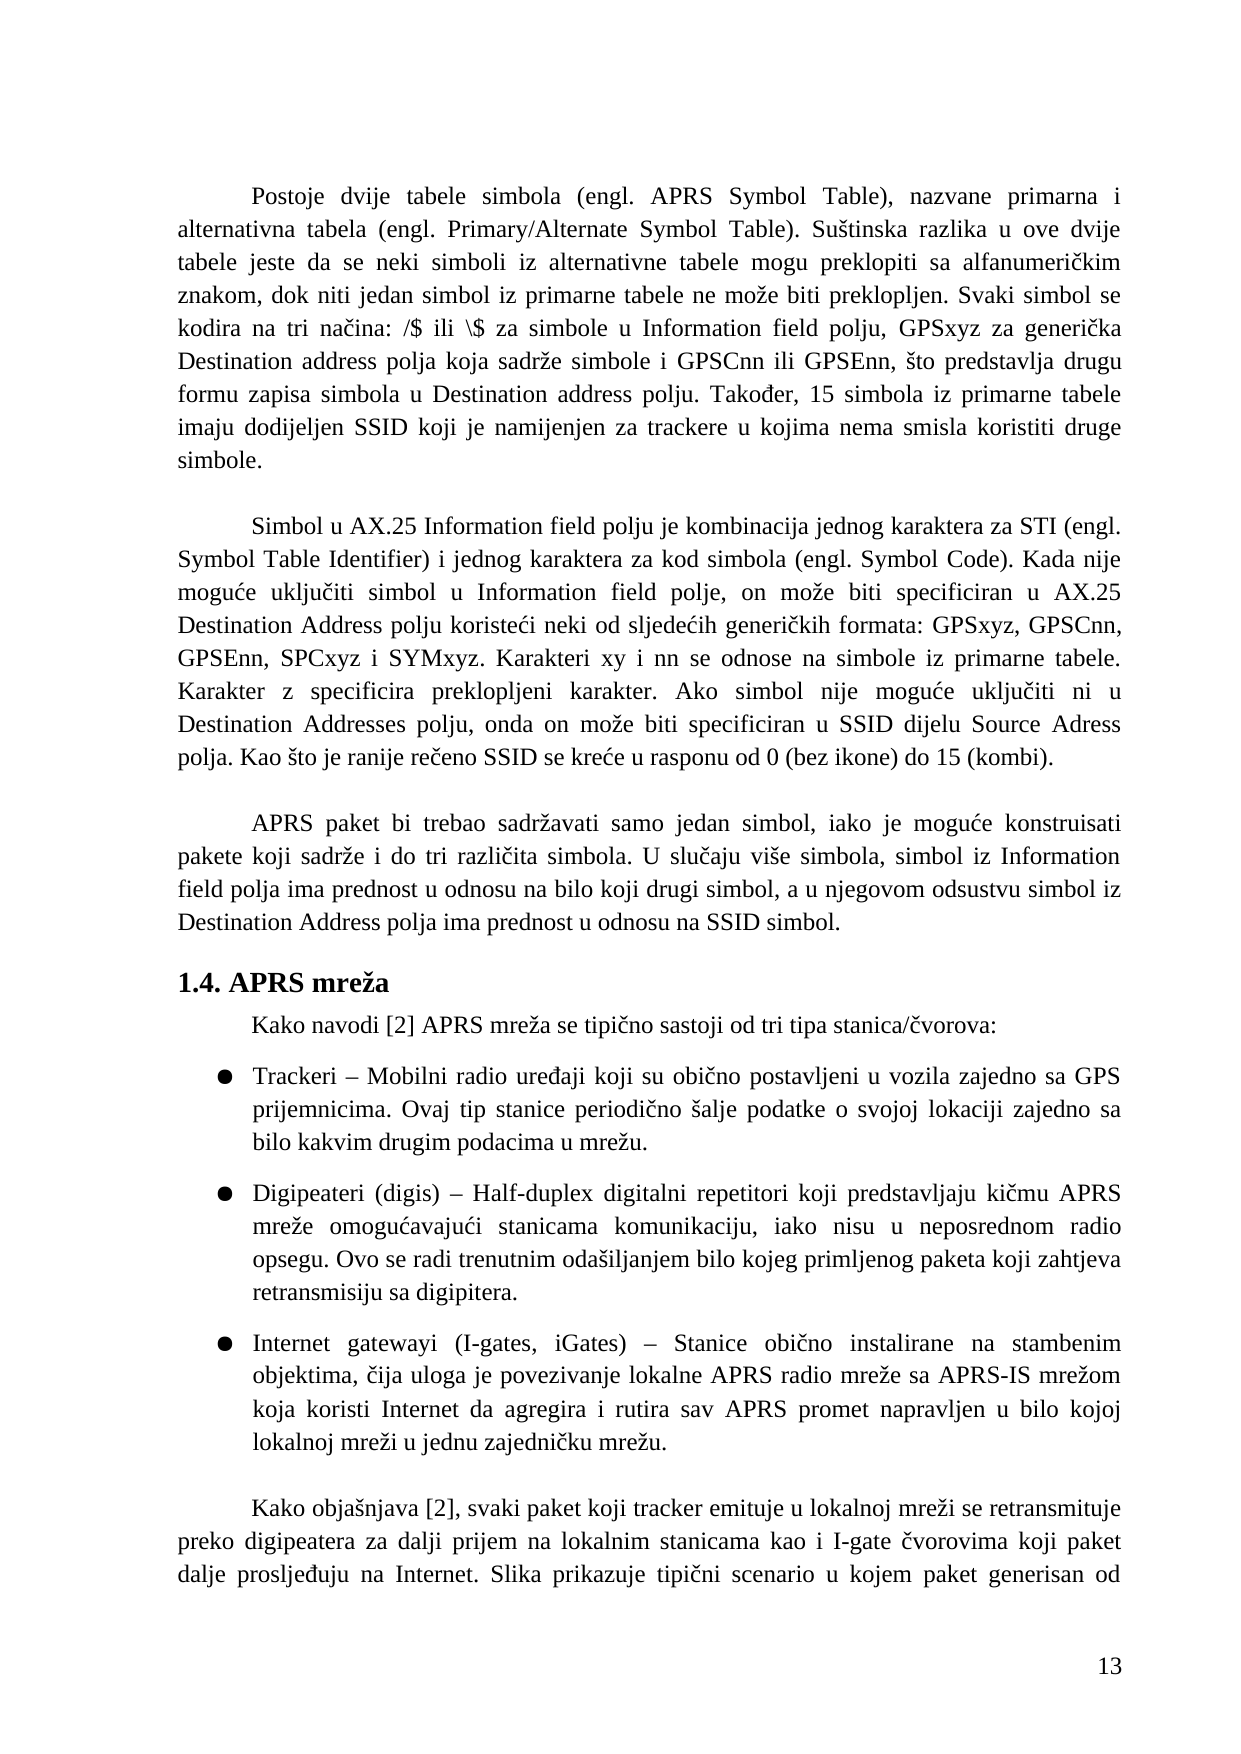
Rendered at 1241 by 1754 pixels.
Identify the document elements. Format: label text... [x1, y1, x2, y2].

text Kako navodi [2] APRS mreža se tipično sastoji od tri tipa stanica/čvorova: [177, 1010, 1122, 1039]
list Trackeri – Mobilni radio uređaji koji su obično postavljeni u vozila zajedno sa GPS prijemnicima. Ovaj tip stanice periodično šalje podatke o svojoj lokaciji zajedno sa bilo kakvim drugim podacima u mrežu. [215, 1061, 1122, 1156]
list Internet gatewayi (I-gates, iGates) – Stanice obično instalirane na stambenim objektima, čija uloga je povezivanje lokalne APRS radio mreže sa APRS-IS mrežom koja koristi Internet da agregira i rutira sav APRS promet napravljen u bilo kojoj lokalnoj mreži u jednu zajedničku mrežu. [215, 1328, 1122, 1455]
list Digipeateri (digis) – Half-duplex digitalni repetitori koji predstavljaju kičmu APRS mreže omogućavajući stanicama komunikaciju, iako nisu u neposrednom radio opsegu. Ovo se radi trenutnim odašiljanjem bilo kojeg primljenog paketa koji zahtjeva retransmisiju sa digipitera. [215, 1178, 1122, 1306]
text Postoje dvije tabele simbola (engl. APRS Symbol Table), nazvane primarna i alternativna tabela (engl. Primary/Alternate Symbol Table). Suštinska razlika u ove dvije tabele jeste da se neki simboli iz alternativne tabele mogu preklopiti sa alfanumeričkim znakom, dok niti jedan simbol iz primarne tabele ne može biti preklopljen. Svaki simbol se kodira na tri načina: /$ ili \$ za simbole u Information field polju, GPSxyz za generička Destination address polja koja sadrže simbole i GPSCnn ili GPSEnn, što predstavlja drugu formu zapisa simbola u Destination address polju. Također, 15 simbola iz primarne tabele imaju dodijeljen SSID koji je namijenjen za trackere u kojima nema smisla koristiti druge simbole. [177, 181, 1122, 474]
text APRS paket bi trebao sadržavati samo jedan simbol, iako je moguće konstruisati pakete koji sadrže i do tri različita simbola. U slučaju više simbola, simbol iz Information field polja ima prednost u odnosu na bilo koji drugi simbol, a u njegovom odsustvu simbol iz Destination Address polja ima prednost u odnosu na SSID simbol. [177, 808, 1122, 936]
text Simbol u AX.25 Information field polju je kombinacija jednog karaktera za STI (engl. Symbol Table Identifier) i jednog karaktera za kod simbola (engl. Symbol Code). Kada nije moguće uključiti simbol u Information field polje, on može biti specificiran u AX.25 Destination Address polju koristeći neki od sljedećih generičkih formata: GPSxyz, GPSCnn, GPSEnn, SPCxyz i SYMxyz. Karakteri xy i nn se odnose na simbole iz primarne tabele. Karakter z specificira preklopljeni karakter. Ako simbol nije moguće uključiti ni u Destination Addresses polju, onda on može biti specificiran u SSID dijelu Source Adress polja. Kao što je ranije rečeno SSID se kreće u rasponu od 0 (bez ikone) do 15 (kombi). [177, 511, 1122, 771]
text Kako objašnjava [2], svaki paket koji tracker emituje u lokalnoj mreži se retransmituje preko digipeatera za dalji prijem na lokalnim stanicama kao i I-gate čvorovima koji paket dalje prosljeđuju na Internet. Slika prikazuje tipični scenario u kojem paket generisan od [177, 1493, 1122, 1587]
subtitle 1.4. APRS mreža [177, 965, 1122, 999]
